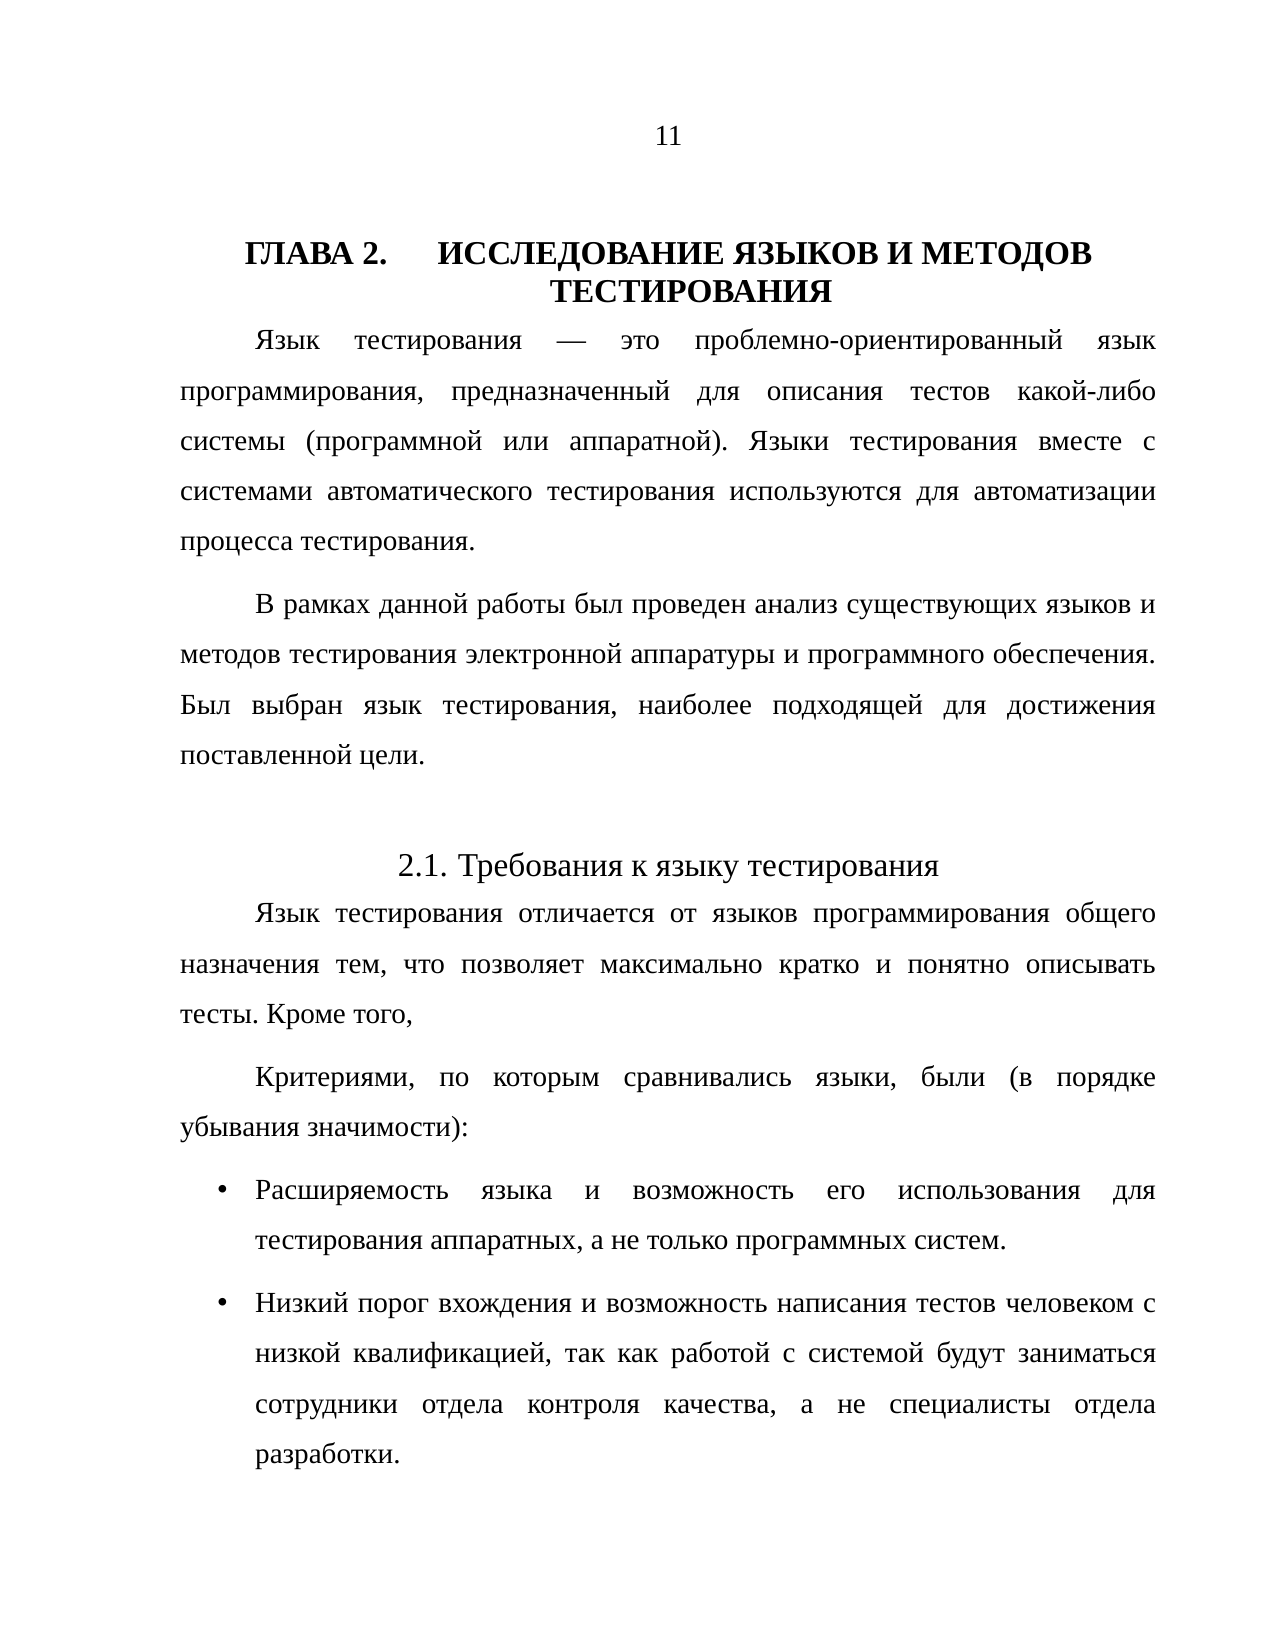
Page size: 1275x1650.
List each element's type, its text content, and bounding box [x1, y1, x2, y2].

list Низкий порог вхождения и возможность написания тестов человеком с низкой квалификацией, так как работой с системой будут заниматься сотрудники отдела контроля качества, а не специалисты отдела разработки. [217, 1285, 1157, 1470]
list Расширяемость языка и возможность его использования для тестирования аппаратных, а не только программных систем. [217, 1172, 1157, 1256]
subtitle Исследование языков и методов тестирования [180, 233, 1157, 310]
text Язык тестирования — это проблемно-ориентированный язык программирования, предназначенный для описания тестов какой-либо системы (программной или аппаратной). Языки тестирования вместе с системами автоматического тестирования используются для автоматизации процесса тестирования. [180, 322, 1157, 557]
text Язык тестирования отличается от языков программирования общего назначения тем, что позволяет максимально кратко и понятно описывать тесты. Кроме того, [180, 895, 1157, 1029]
text В рамках данной работы был проведен анализ существующих языков и методов тестирования электронной аппаратуры и программного обеспечения. Был выбран язык тестирования, наиболее подходящей для достижения поставленной цели. [180, 586, 1157, 771]
text Критериями, по которым сравнивались языки, были (в порядке убывания значимости): [180, 1059, 1157, 1143]
subtitle Требования к языку тестирования [180, 845, 1157, 883]
